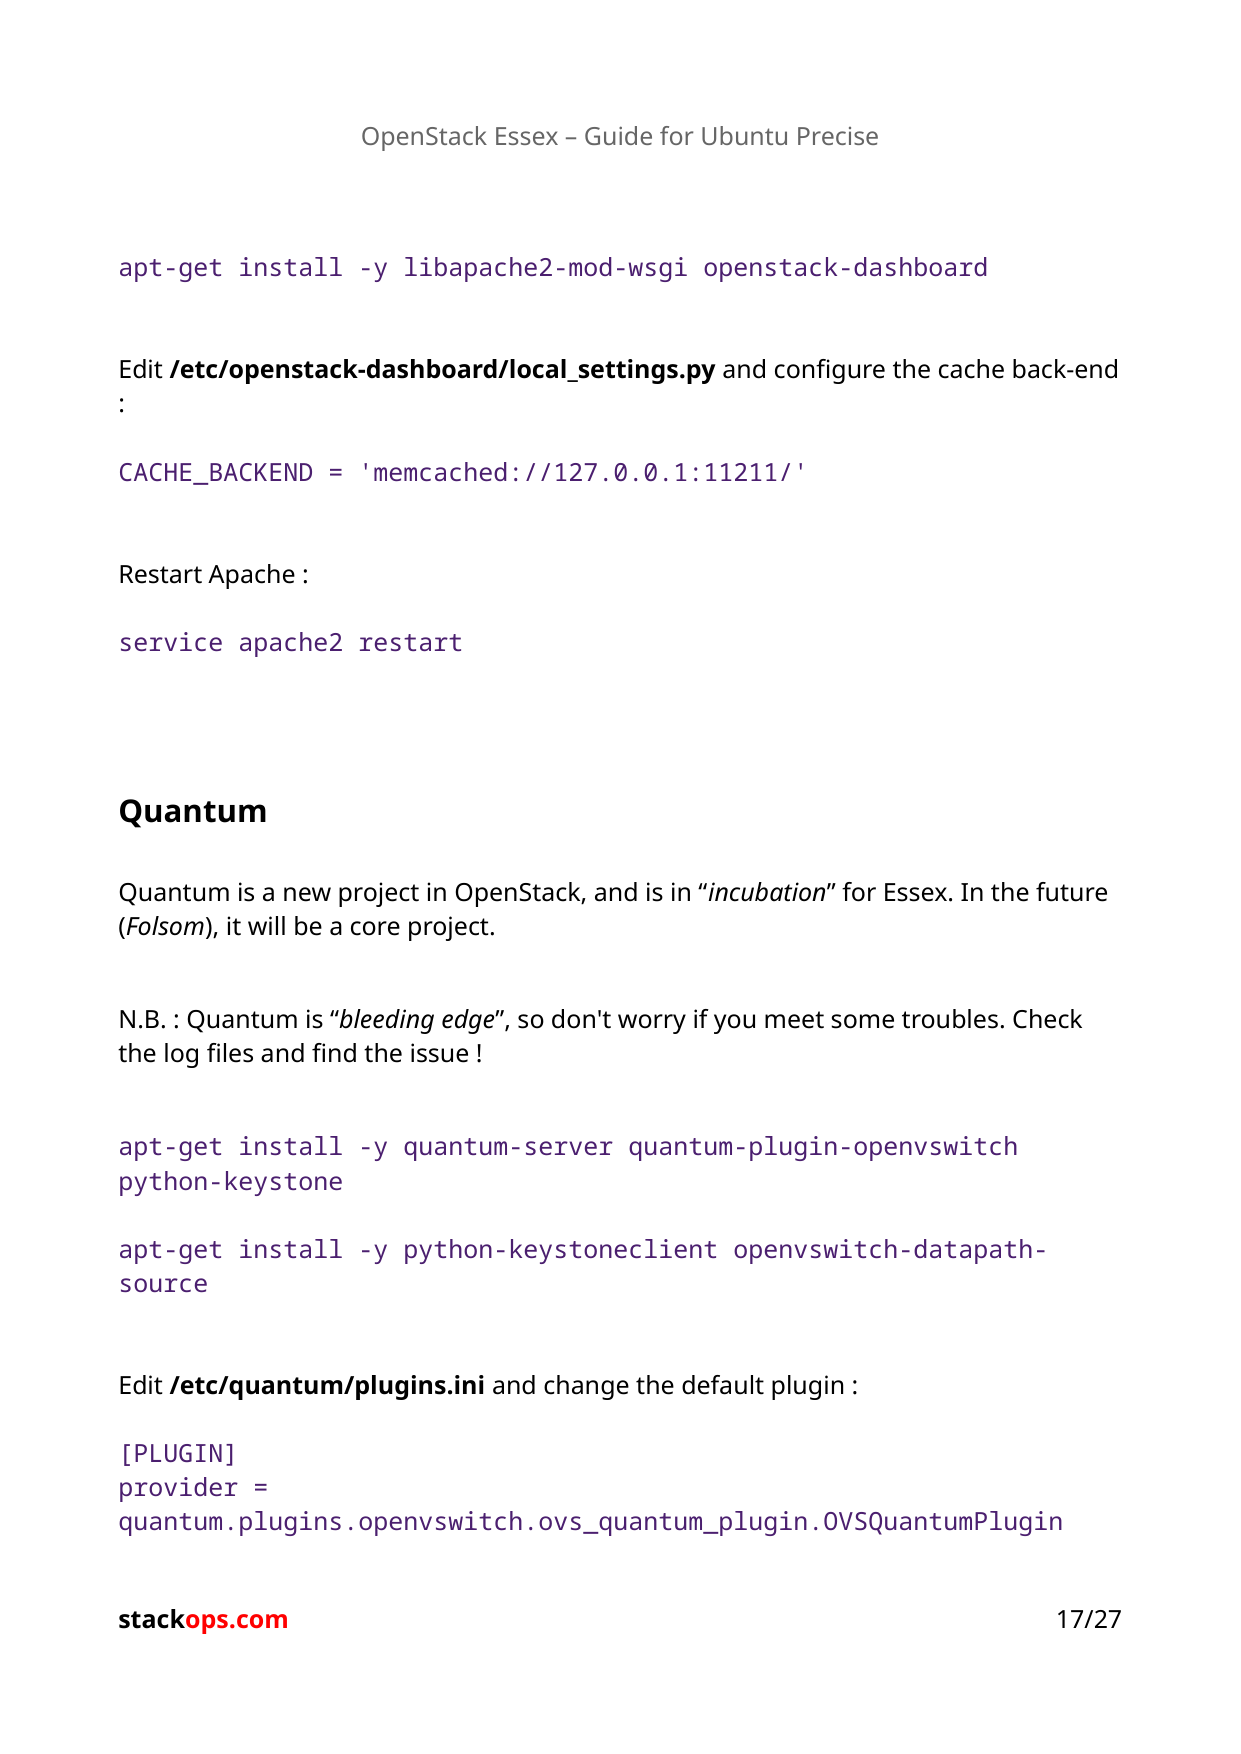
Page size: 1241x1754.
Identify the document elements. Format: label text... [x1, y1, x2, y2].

text Quantum [118, 789, 1122, 832]
text Edit /etc/openstack-dashboard/local_settings.py and configure the cache back-end : [118, 352, 1122, 420]
text apt-get install -y python-keystoneclient openvswitch-datapath-source [118, 1231, 1122, 1299]
text apt-get install -y libapache2-mod-wsgi openstack-dashboard [118, 250, 1122, 284]
text Quantum is a new project in OpenStack, and is in “incubation” for Essex. In the future (Folsom), it will be a core project. [118, 875, 1122, 943]
text N.B. : Quantum is “bleeding edge”, so don't worry if you meet some troubles. Check the log files and find the issue ! [118, 1002, 1122, 1070]
text provider = quantum.plugins.openvswitch.ovs_quantum_plugin.OVSQuantumPlugin [118, 1470, 1122, 1538]
text CACHE_BACKEND = 'memcached://127.0.0.1:11211/' [118, 454, 1122, 488]
text Edit /etc/quantum/plugins.ini and change the default plugin : [118, 1367, 1122, 1402]
text [PLUGIN] [118, 1436, 1122, 1470]
text Restart Apache : [118, 556, 1122, 590]
text apt-get install -y quantum-server quantum-plugin-openvswitch python-keystone [118, 1129, 1122, 1197]
text service apache2 restart [118, 624, 1122, 658]
